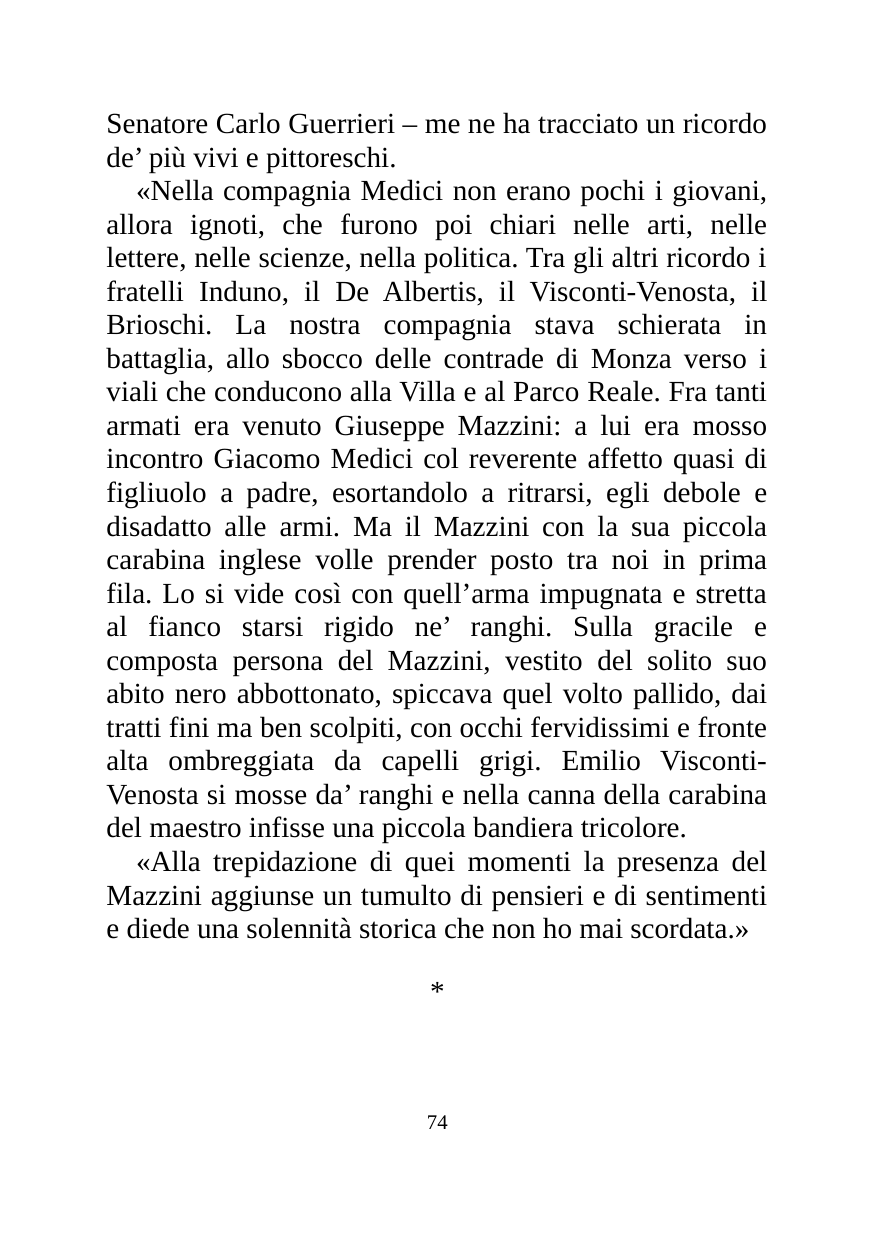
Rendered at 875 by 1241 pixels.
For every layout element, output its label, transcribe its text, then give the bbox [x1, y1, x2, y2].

text Senatore Carlo Guerrieri – me ne ha tracciato un ricordo de’ più vivi e pittoreschi. [106, 106, 768, 173]
text «Nella compagnia Medici non erano pochi i giovani, allora ignoti, che furono poi chiari nelle arti, nelle lettere, nelle scienze, nella politica. Tra gli altri ricordo i fratelli Induno, il De Albertis, il Visconti-Venosta, il Brioschi. La nostra compagnia stava schierata in battaglia, allo sbocco delle contrade di Monza verso i viali che conducono alla Villa e al Parco Reale. Fra tanti armati era venuto Giuseppe Mazzini: a lui era mosso incontro Giacomo Medici col reverente affetto quasi di figliuolo a padre, esortandolo a ritrarsi, egli debole e disadatto alle armi. Ma il Mazzini con la sua piccola carabina inglese volle prender posto tra noi in prima fila. Lo si vide così con quell’arma impugnata e stretta al fianco starsi rigido ne’ ranghi. Sulla gracile e composta persona del Mazzini, vestito del solito suo abito nero abbottonato, spiccava quel volto pallido, dai tratti fini ma ben scolpiti, con occhi fervidissimi e fronte alta ombreggiata da capelli grigi. Emilio Visconti-Venosta si mosse da’ ranghi e nella canna della carabina del maestro infisse una piccola bandiera tricolore. [106, 173, 768, 844]
text «Alla trepidazione di quei momenti la presenza del Mazzini aggiunse un tumulto di pensieri e di sentimenti e diede una solennità storica che non ho mai scordata.» [106, 844, 768, 945]
text * [106, 974, 768, 1008]
